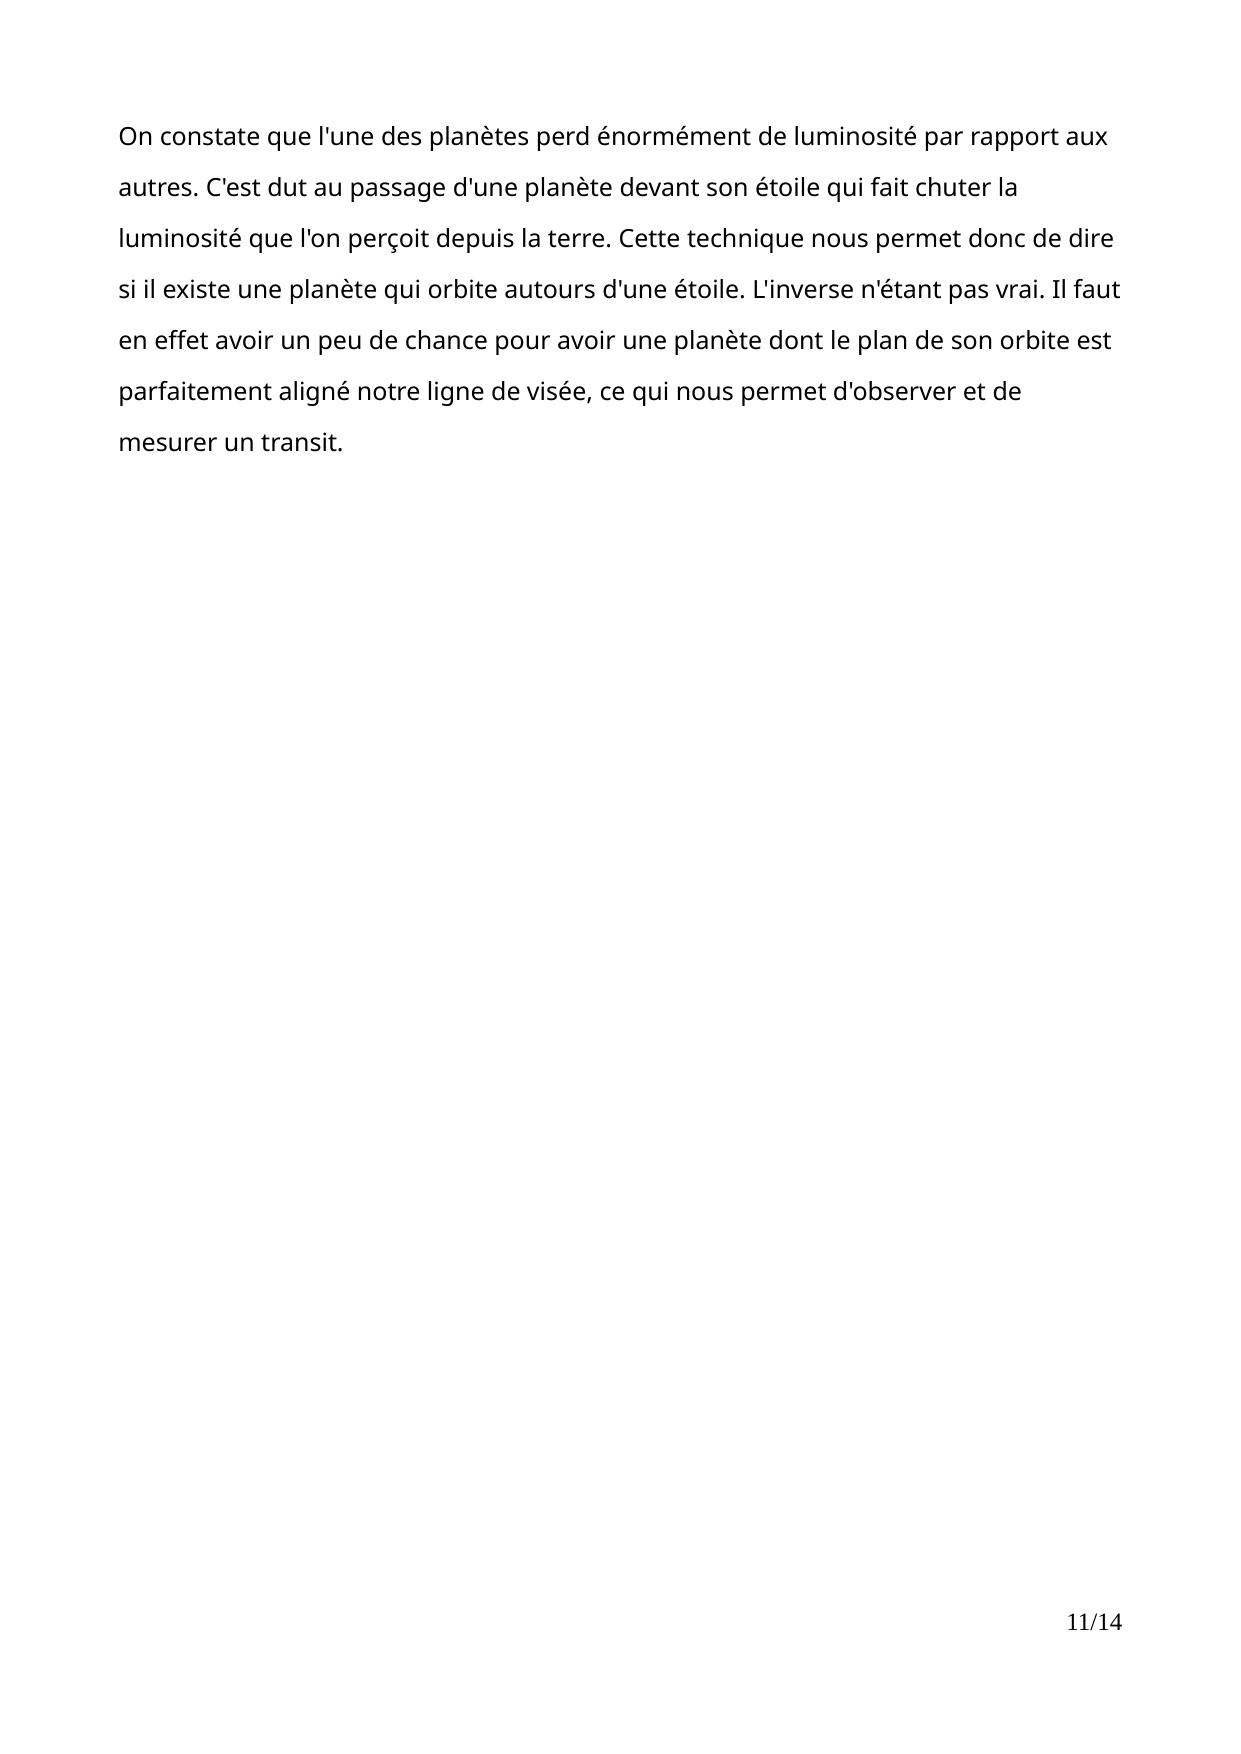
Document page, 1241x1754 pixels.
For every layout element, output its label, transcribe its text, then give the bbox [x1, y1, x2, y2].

text On constate que l'une des planètes perd énormément de luminosité par rapport aux autres. C'est dut au passage d'une planète devant son étoile qui fait chuter la luminosité que l'on perçoit depuis la terre. Cette technique nous permet donc de dire si il existe une planète qui orbite autours d'une étoile. L'inverse n'étant pas vrai. Il faut en effet avoir un peu de chance pour avoir une planète dont le plan de son orbite est parfaitement aligné notre ligne de visée, ce qui nous permet d'observer et de mesurer un transit. [118, 118, 1122, 458]
